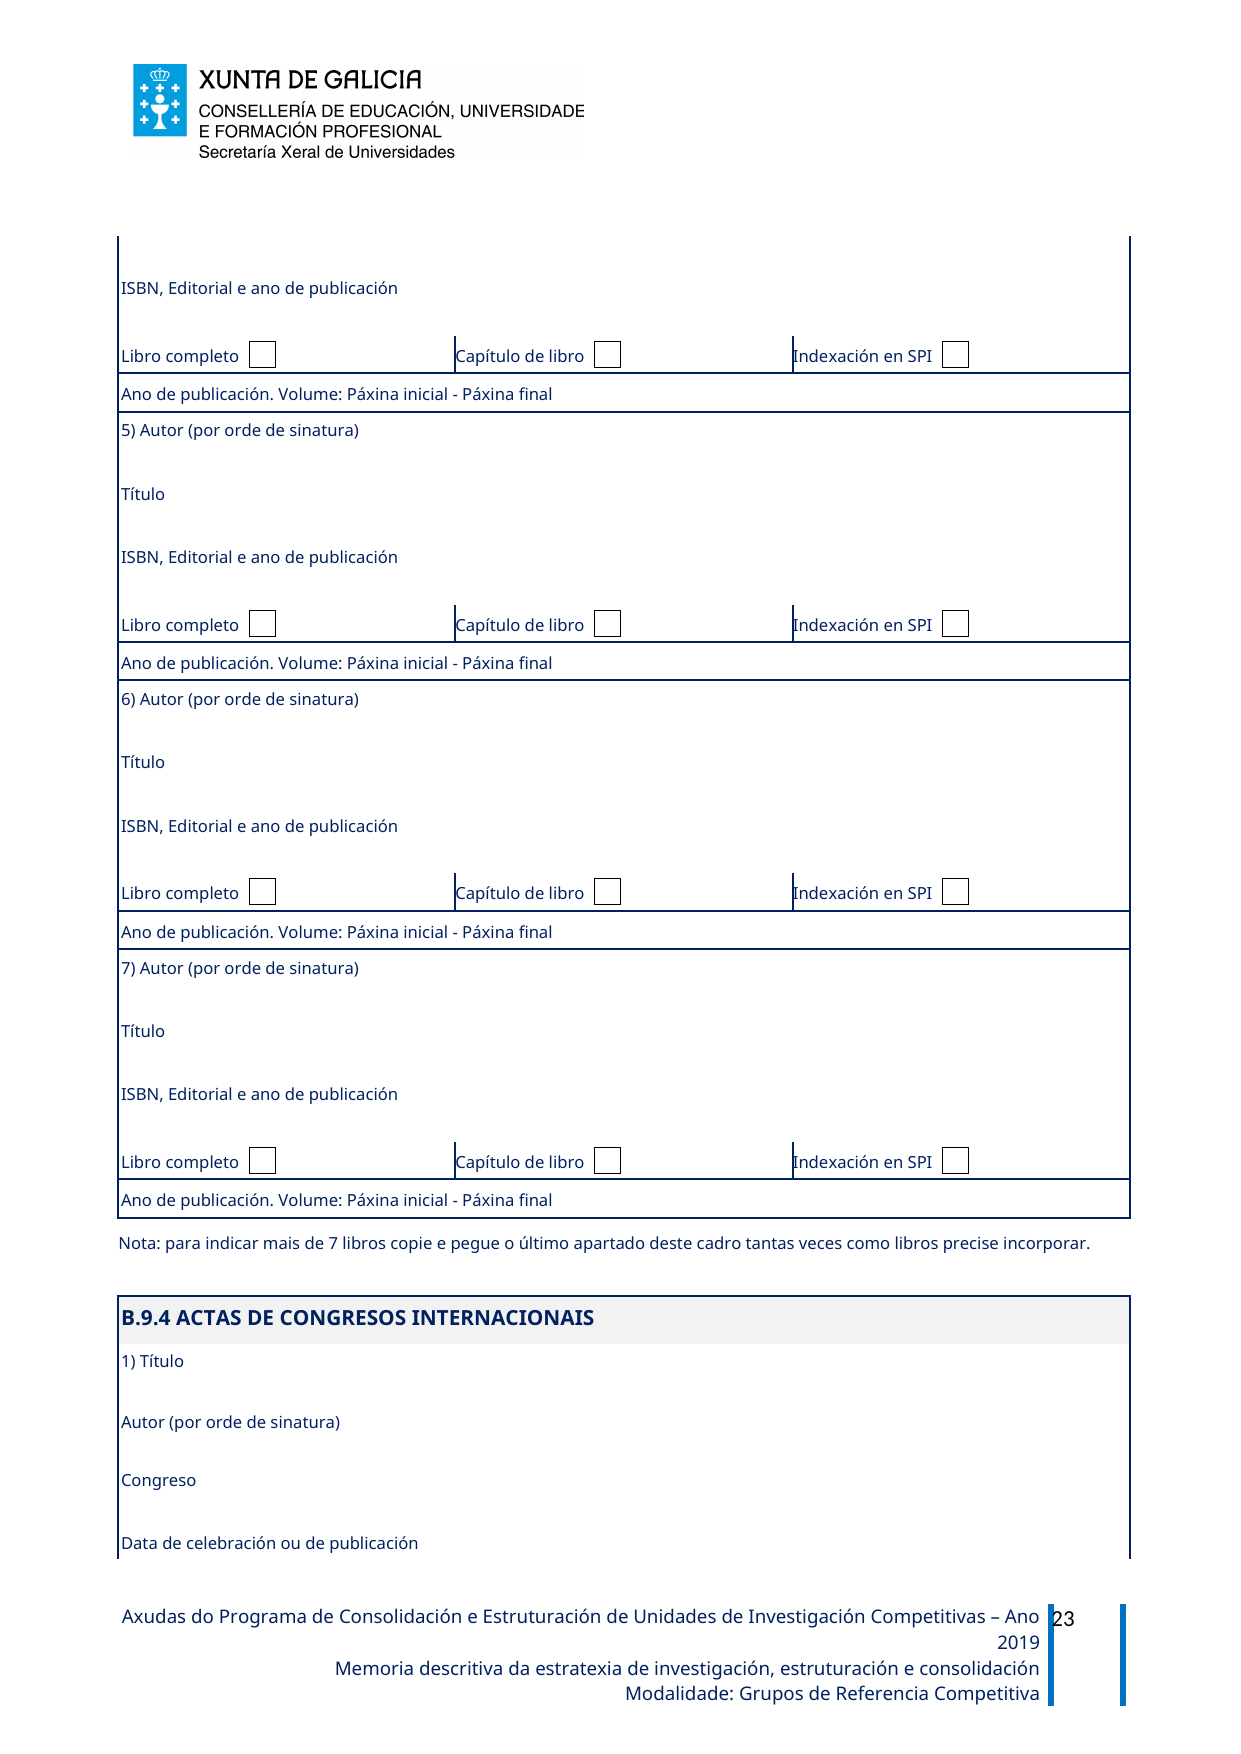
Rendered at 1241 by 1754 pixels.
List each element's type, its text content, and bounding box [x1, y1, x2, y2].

picture [152, 95, 168, 128]
table_cell 6) Autor (por orde de sinatura) [119, 681, 1129, 747]
table_cell ISBN, Editorial e ano de publicación [119, 810, 1129, 873]
table_cell ISBN, Editorial e ano de publicación [119, 541, 1129, 604]
table_cell Ano de publicación. Volume: Páxina inicial - Páxina final [119, 912, 1129, 948]
table_cell Libro completo [119, 1142, 454, 1178]
picture [141, 84, 148, 91]
table_cell Indexación en SPI [794, 1142, 1129, 1178]
table_cell Capítulo de libro [456, 1142, 792, 1178]
picture [172, 84, 179, 91]
table_cell Ano de publicación. Volume: Páxina inicial - Páxina final [119, 1180, 1129, 1217]
picture [172, 116, 179, 123]
picture [133, 64, 584, 158]
table_cell Ano de publicación. Volume: Páxina inicial - Páxina final [119, 643, 1129, 679]
table_header B.9.4 ACTAS DE CONGRESOS INTERNACIONAIS [119, 1297, 1129, 1344]
table_cell Ano de publicación. Volume: Páxina inicial - Páxina final [119, 374, 1129, 411]
table_cell Libro completo [119, 336, 454, 372]
table_cell Congreso [119, 1466, 1129, 1523]
table_cell ISBN, Editorial e ano de publicación [119, 1079, 1129, 1142]
table_cell [119, 236, 1129, 273]
table_cell Libro completo [119, 605, 454, 641]
table_cell Indexación en SPI [794, 605, 1129, 641]
table_cell Indexación en SPI [794, 336, 1129, 372]
table_cell Indexación en SPI [794, 873, 1129, 909]
table_cell Título [119, 747, 1129, 810]
picture [141, 100, 148, 107]
table_cell Autor (por orde de sinatura) [119, 1409, 1129, 1466]
picture [172, 100, 179, 107]
table_cell 5) Autor (por orde de sinatura) [119, 413, 1129, 478]
table_cell Capítulo de libro [456, 336, 792, 372]
table_cell Título [119, 478, 1129, 541]
table_cell Capítulo de libro [456, 873, 792, 909]
table_cell 7) Autor (por orde de sinatura) [119, 950, 1129, 1015]
text Nota: para indicar mais de 7 libros copie e pegue o último apartado deste cadro tantas veces como libros precise incorporar. [118, 1231, 1122, 1254]
picture [156, 85, 163, 91]
table_cell Título [119, 1015, 1129, 1079]
table_cell Capítulo de libro [456, 605, 792, 641]
picture [141, 116, 148, 123]
table_cell Data de celebración ou de publicación [119, 1523, 1129, 1559]
table_cell 1) Título [119, 1344, 1129, 1409]
table_cell ISBN, Editorial e ano de publicación [119, 273, 1129, 336]
table_cell Libro completo [119, 873, 454, 909]
